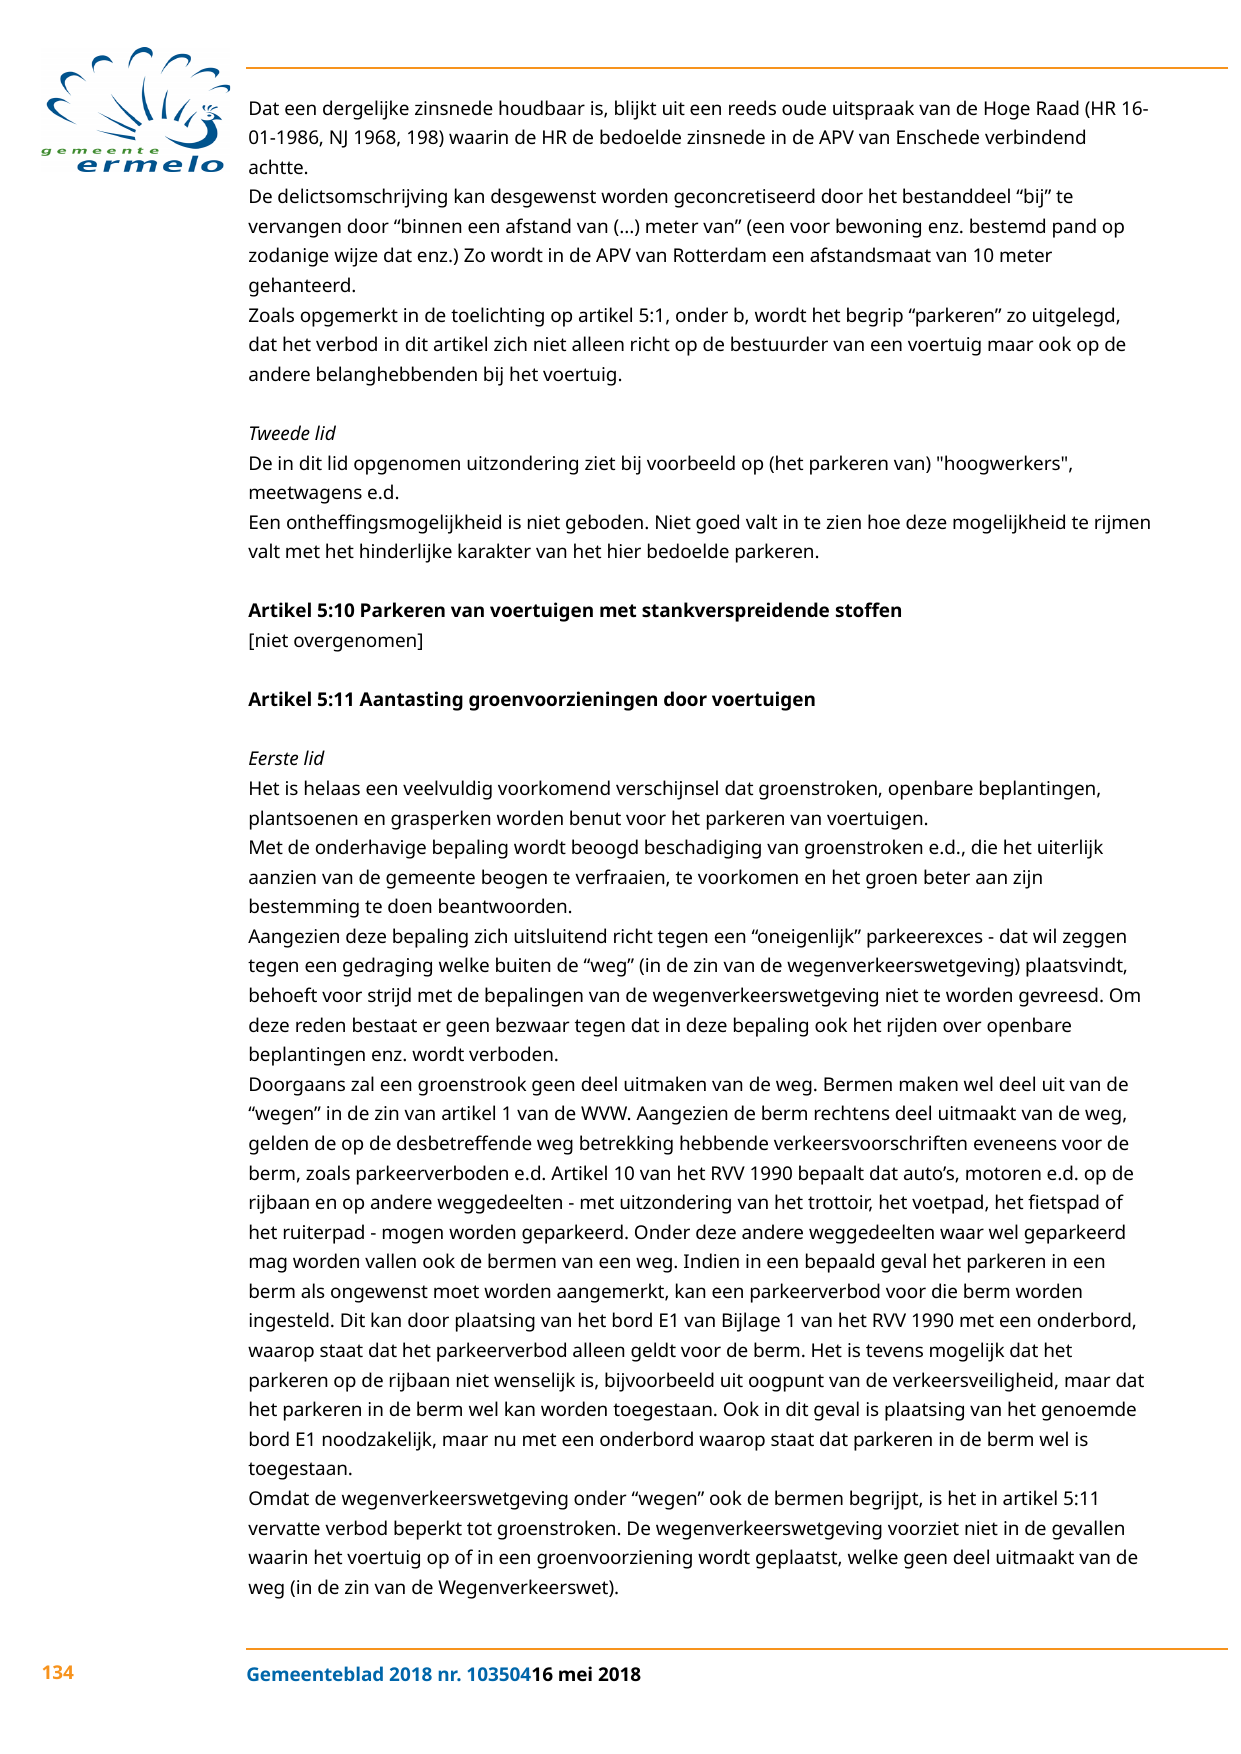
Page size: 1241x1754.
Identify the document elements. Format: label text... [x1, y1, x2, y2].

text Artikel 5:11 Aantasting groenvoorzieningen door voertuigen [248, 686, 1152, 712]
text Artikel 5:10 Parkeren van voertuigen met stankverspreidende stoffen [248, 598, 1152, 623]
text Dat een dergelijke zinsnede houdbaar is, blijkt uit een reeds oude uitspraak van de Hoge Raad (HR 16-01-1986, NJ 1968, 198) waarin de HR de bedoelde zinsnede in de APV van Enschede verbindend achtte. [248, 95, 1152, 180]
text Het is helaas een veelvuldig voorkomend verschijnsel dat groenstroken, openbare beplantingen, plantsoenen en grasperken worden benut voor het parkeren van voertuigen. [248, 775, 1152, 831]
text Doorgaans zal een groenstrook geen deel uitmaken van de weg. Bermen maken wel deel uit van de “wegen” in de zin van artikel 1 van de WVW. Aangezien de berm rechtens deel uitmaakt van de weg, gelden de op de desbetreffende weg betrekking hebbende verkeersvoorschriften eveneens voor de berm, zoals parkeerverboden e.d. Artikel 10 van het RVV 1990 bepaalt dat auto’s, motoren e.d. op de rijbaan en op andere weggedeelten - met uitzondering van het trottoir, het voetpad, het fietspad of het ruiterpad - mogen worden geparkeerd. Onder deze andere weggedeelten waar wel geparkeerd mag worden vallen ook de bermen van een weg. Indien in een bepaald geval het parkeren in een berm als ongewenst moet worden aangemerkt, kan een parkeerverbod voor die berm worden ingesteld. Dit kan door plaatsing van het bord E1 van Bijlage 1 van het RVV 1990 met een onderbord, waarop staat dat het parkeerverbod alleen geldt voor de berm. Het is tevens mogelijk dat het parkeren op de rijbaan niet wenselijk is, bijvoorbeeld uit oogpunt van de verkeersveiligheid, maar dat het parkeren in de berm wel kan worden toegestaan. Ook in dit geval is plaatsing van het genoemde bord E1 noodzakelijk, maar nu met een onderbord waarop staat dat parkeren in de berm wel is toegestaan. [248, 1071, 1152, 1481]
text Omdat de wegenverkeerswetgeving onder “wegen” ook de bermen begrijpt, is het in artikel 5:11 vervatte verbod beperkt tot groenstroken. De wegenverkeerswetgeving voorziet niet in de gevallen waarin het voertuig op of in een groenvoorziening wordt geplaatst, welke geen deel uitmaakt van de weg (in de zin van de Wegenverkeerswet). [248, 1485, 1152, 1600]
text Aangezien deze bepaling zich uitsluitend richt tegen een “oneigenlijk” parkeerexces - dat wil zeggen tegen een gedraging welke buiten de “weg” (in de zin van de wegenverkeerswetgeving) plaatsvindt, behoeft voor strijd met de bepalingen van de wegenverkeerswetgeving niet te worden gevreesd. Om deze reden bestaat er geen bezwaar tegen dat in deze bepaling ook het rijden over openbare beplantingen enz. wordt verboden. [248, 923, 1152, 1067]
text Met de onderhavige bepaling wordt beoogd beschadiging van groenstroken e.d., die het uiterlijk aanzien van de gemeente beogen te verfraaien, te voorkomen en het groen beter aan zijn bestemming te doen beantwoorden. [248, 834, 1152, 919]
text Tweede lid [248, 420, 1152, 446]
text Zoals opgemerkt in de toelichting op artikel 5:1, onder b, wordt het begrip “parkeren” zo uitgelegd, dat het verbod in dit artikel zich niet alleen richt op de bestuurder van een voertuig maar ook op de andere belanghebbenden bij het voertuig. [248, 302, 1152, 387]
text Een ontheffingsmogelijkheid is niet geboden. Niet goed valt in te zien hoe deze mogelijkheid te rijmen valt met het hinderlijke karakter van het hier bedoelde parkeren. [248, 509, 1152, 564]
picture [41, 47, 231, 172]
text De delictsomschrijving kan desgewenst worden geconcretiseerd door het bestanddeel “bij” te vervangen door “binnen een afstand van (...) meter van” (een voor bewoning enz. bestemd pand op zodanige wijze dat enz.) Zo wordt in de APV van Rotterdam een afstandsmaat van 10 meter gehanteerd. [248, 183, 1152, 298]
text [niet overgenomen] [248, 627, 1152, 653]
text Eerste lid [248, 746, 1152, 771]
text De in dit lid opgenomen uitzondering ziet bij voorbeeld op (het parkeren van) "hoogwerkers", meetwagens e.d. [248, 450, 1152, 505]
